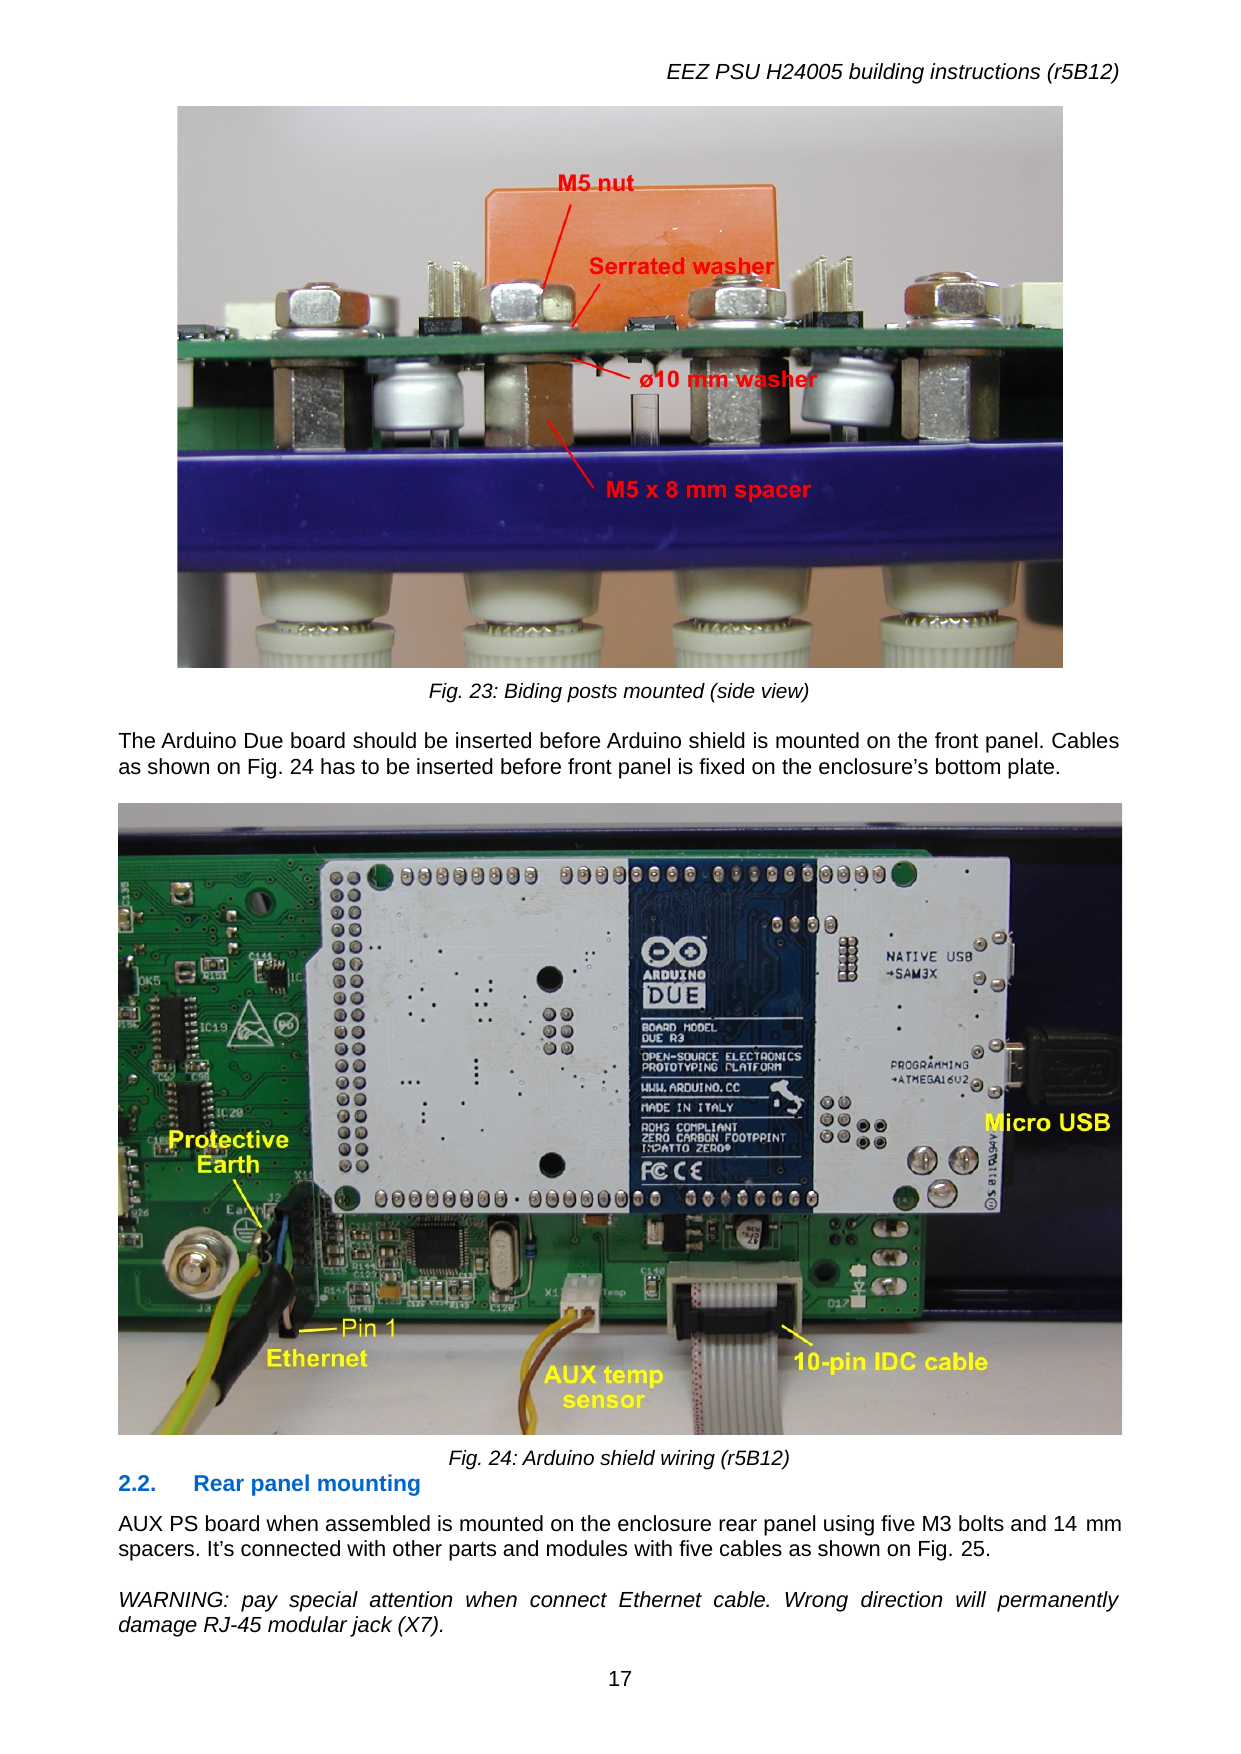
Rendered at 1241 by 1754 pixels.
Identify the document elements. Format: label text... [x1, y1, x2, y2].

text WARNING: pay special attention when connect Ethernet cable. Wrong direction will permanently damage RJ-45 modular jack (X7). [118, 1587, 1122, 1637]
picture [118, 803, 1123, 1435]
text Fig. 23: Biding posts mounted (side view) [177, 668, 1063, 703]
text AUX PS board when assembled is mounted on the enclosure rear panel using five M3 bolts and 14 mm spacers. It’s connected with other parts and modules with five cables as shown on Fig. 25. [118, 1511, 1122, 1561]
list Fig. 24: Arduino shield wiring (r5B12) [118, 1435, 1122, 1470]
subtitle Rear panel mounting [118, 1470, 1122, 1496]
picture [177, 106, 1063, 668]
text The Arduino Due board should be inserted before Arduino shield is mounted on the front panel. Cables as shown on Fig. 24 has to be inserted before front panel is fixed on the enclosure’s bottom plate. [118, 728, 1122, 779]
